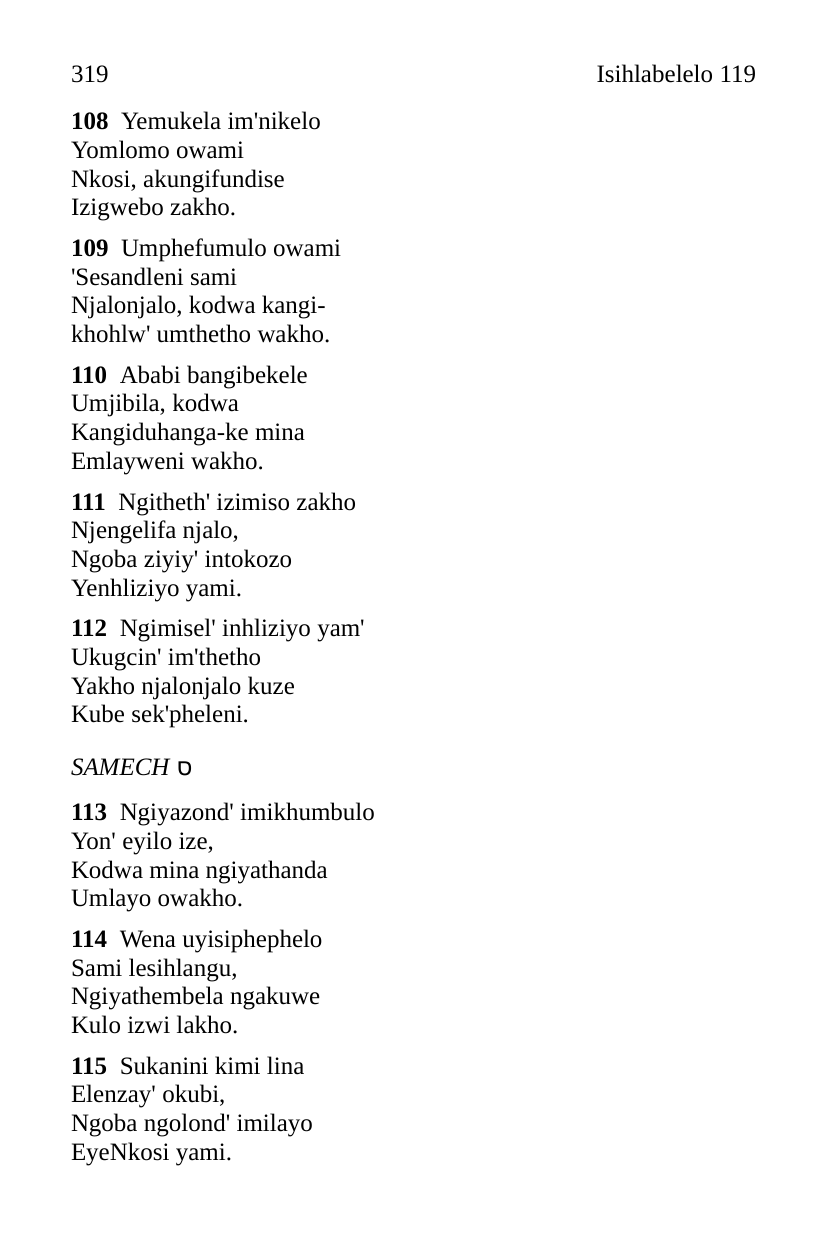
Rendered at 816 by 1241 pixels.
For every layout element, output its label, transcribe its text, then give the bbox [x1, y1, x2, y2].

text 114 Wena uyisiphephelo [71, 924, 756, 953]
text Yon' eyilo ize, [71, 826, 756, 855]
text 109 Umphefumulo owami [71, 233, 756, 262]
text Kulo izwi lakho. [71, 1010, 756, 1039]
text Sami lesihlangu, [71, 953, 756, 981]
text 'Sesandleni sami [71, 262, 756, 291]
text 115 Sukanini kimi lina [71, 1051, 756, 1079]
text Ngiyathembela ngakuwe [71, 981, 756, 1010]
text Ukugcin' im'thetho [71, 642, 756, 671]
text 112 Ngimisel' inhliziyo yam' [71, 613, 756, 642]
text Kube sek'pheleni. [71, 699, 756, 728]
text Nkosi, akungifundise [71, 164, 756, 192]
text Yomlomo owami [71, 135, 756, 164]
text khohlw' umthetho wakho. [71, 319, 756, 348]
text Kodwa mina ngiyathanda [71, 855, 756, 883]
text Njengelifa njalo, [71, 515, 756, 544]
text 110 Ababi bangibekele [71, 360, 756, 388]
text Kangiduhanga-ke mina [71, 417, 756, 446]
text SAMECH ס [71, 752, 756, 785]
text Umlayo owakho. [71, 883, 756, 912]
text Yenhliziyo yami. [71, 573, 756, 602]
text Njalonjalo, kodwa kangi- [71, 291, 756, 319]
text Ngoba ziyiy' intokozo [71, 544, 756, 573]
text Yakho njalonjalo kuze [71, 671, 756, 699]
text Ngoba ngolond' imilayo [71, 1108, 756, 1137]
text Umjibila, kodwa [71, 388, 756, 417]
text 108 Yemukela im'nikelo [71, 106, 756, 135]
text Izigwebo zakho. [71, 192, 756, 221]
text Elenzay' okubi, [71, 1079, 756, 1108]
text 113 Ngiyazond' imikhumbulo [71, 797, 756, 826]
text 111 Ngitheth' izimiso zakho [71, 487, 756, 515]
text Emlayweni wakho. [71, 446, 756, 475]
text EyeNkosi yami. [71, 1137, 756, 1166]
